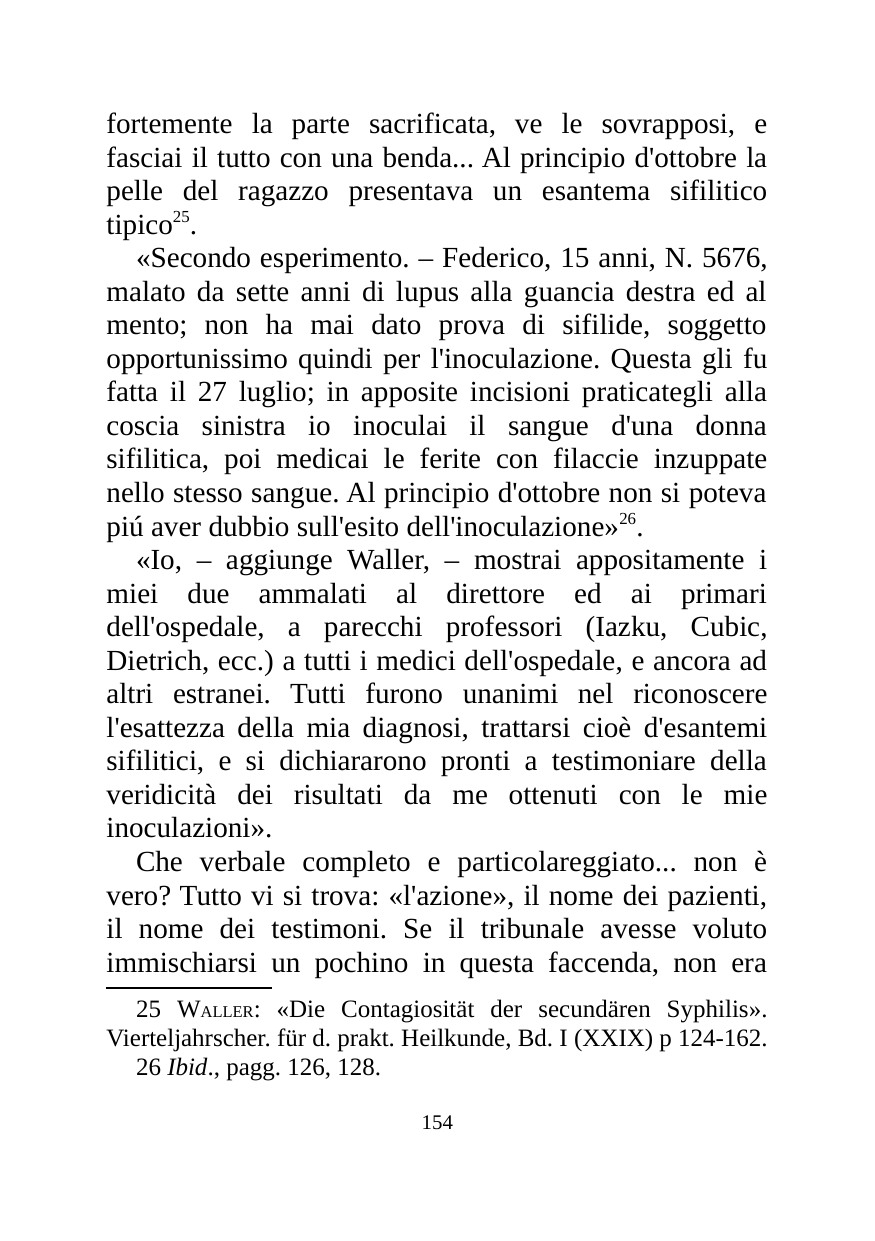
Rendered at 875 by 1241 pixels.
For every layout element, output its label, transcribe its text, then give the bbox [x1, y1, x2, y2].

text Waller: «Die Contagiosität der secundären Syphilis». Vierteljahrscher. für d. prakt. Heilkunde, Bd. I (XXIX) p 124-162. [106, 994, 768, 1052]
text Che verbale completo e particolareggiato... non è vero? Tutto vi si trova: «l'azione», il nome dei pazienti, il nome dei testimoni. Se il tribunale avesse voluto immischiarsi un pochino in questa faccenda, non era [106, 844, 768, 978]
text «Io, – aggiunge Waller, – mostrai appositamente i miei due ammalati al direttore ed ai primari dell'ospedale, a parecchi professori (Iazku, Cubic, Dietrich, ecc.) a tutti i medici dell'ospedale, e ancora ad altri estranei. Tutti furono unanimi nel riconoscere l'esattezza della mia diagnosi, trattarsi cioè d'esantemi sifilitici, e si dichiararono pronti a testimoniare della veridicità dei risultati da me ottenuti con le mie inoculazioni». [106, 542, 768, 844]
text «Secondo esperimento. – Federico, 15 anni, N. 5676, malato da sette anni di lupus alla guancia destra ed al mento; non ha mai dato prova di sifilide, soggetto opportunissimo quindi per l'inoculazione. Questa gli fu fatta il 27 luglio; in apposite incisioni praticategli alla coscia sinistra io inoculai il sangue d'una donna sifilitica, poi medicai le ferite con filaccie inzuppate nello stesso sangue. Al principio d'ottobre non si poteva piú aver dubbio sull'esito dell'inoculazione». [106, 240, 768, 542]
text Ibid., pagg. 126, 128. [106, 1052, 768, 1080]
text fortemente la parte sacrificata, ve le sovrapposi, e fasciai il tutto con una benda... Al principio d'ottobre la pelle del ragazzo presentava un esantema sifilitico tipico. [106, 106, 768, 240]
